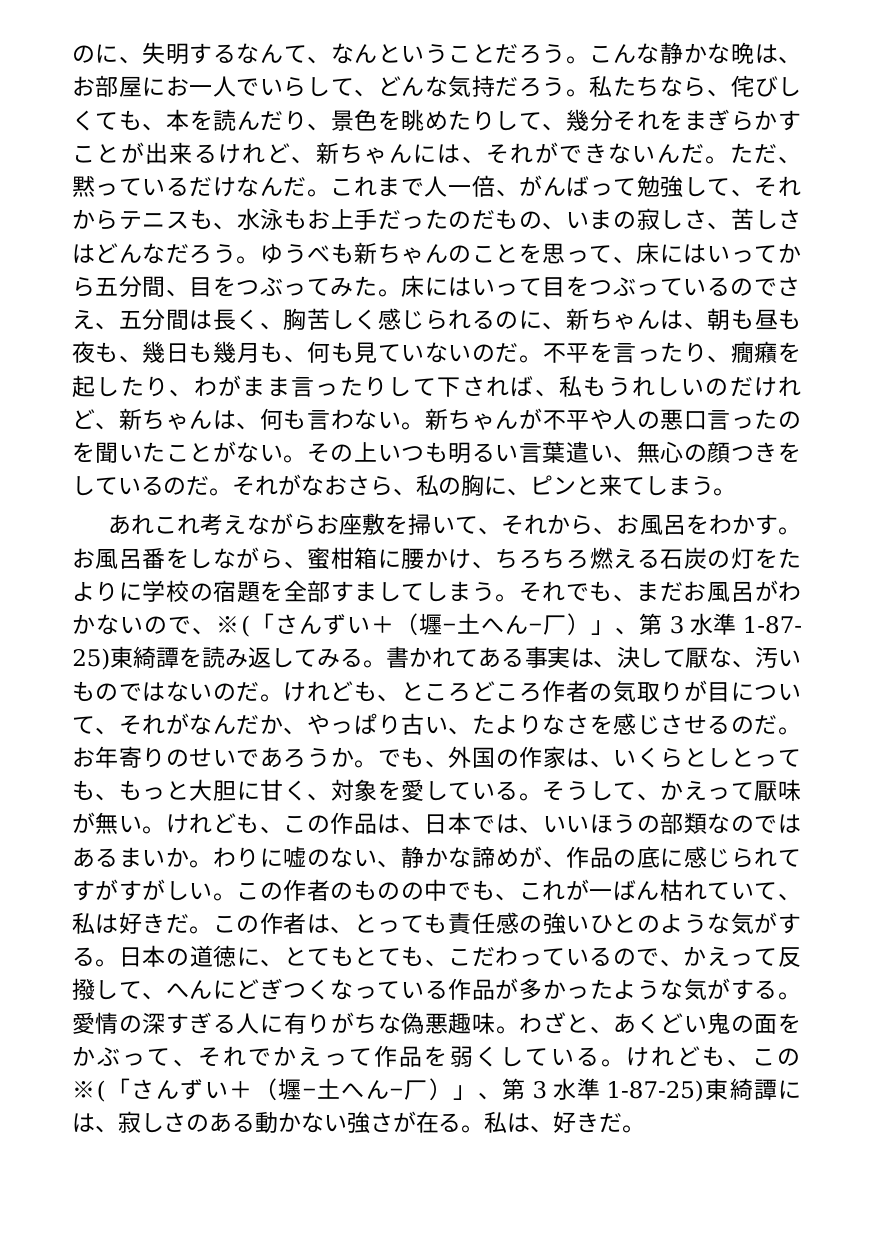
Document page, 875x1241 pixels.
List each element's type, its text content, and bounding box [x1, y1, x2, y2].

text あれこれ考えながらお座敷を掃いて、それから、お風呂をわかす。お風呂番をしながら、蜜柑箱に腰かけ、ちろちろ燃える石炭の灯をたよりに学校の宿題を全部すましてしまう。それでも、まだお風呂がわかないので、※(「さんずい＋（壥−土へん−厂）」、第3水準1-87-25)東綺譚を読み返してみる。書かれてある事実は、決して厭な、汚いものではないのだ。けれども、ところどころ作者の気取りが目について、それがなんだか、やっぱり古い、たよりなさを感じさせるのだ。お年寄りのせいであろうか。でも、外国の作家は、いくらとしとっても、もっと大胆に甘く、対象を愛している。そうして、かえって厭味が無い。けれども、この作品は、日本では、いいほうの部類なのではあるまいか。わりに嘘のない、静かな諦めが、作品の底に感じられてすがすがしい。この作者のものの中でも、これが一ばん枯れていて、私は好きだ。この作者は、とっても責任感の強いひとのような気がする。日本の道徳に、とてもとても、こだわっているので、かえって反撥して、へんにどぎつくなっている作品が多かったような気がする。愛情の深すぎる人に有りがちな偽悪趣味。わざと、あくどい鬼の面をかぶって、それでかえって作品を弱くしている。けれども、この※(「さんずい＋（壥−土へん−厂）」、第3水準1-87-25)東綺譚には、寂しさのある動かない強さが在る。私は、好きだ。 [72, 507, 802, 1138]
text のに、失明するなんて、なんということだろう。こんな静かな晩は、お部屋にお一人でいらして、どんな気持だろう。私たちなら、侘びしくても、本を読んだり、景色を眺めたりして、幾分それをまぎらかすことが出来るけれど、新ちゃんには、それができないんだ。ただ、黙っているだけなんだ。これまで人一倍、がんばって勉強して、それからテニスも、水泳もお上手だったのだもの、いまの寂しさ、苦しさはどんなだろう。ゆうべも新ちゃんのことを思って、床にはいってから五分間、目をつぶってみた。床にはいって目をつぶっているのでさえ、五分間は長く、胸苦しく感じられるのに、新ちゃんは、朝も昼も夜も、幾日も幾月も、何も見ていないのだ。不平を言ったり、癇癪を起したり、わがまま言ったりして下されば、私もうれしいのだけれど、新ちゃんは、何も言わない。新ちゃんが不平や人の悪口言ったのを聞いたことがない。その上いつも明るい言葉遣い、無心の顔つきをしているのだ。それがなおさら、私の胸に、ピンと来てしまう。 [72, 36, 802, 501]
